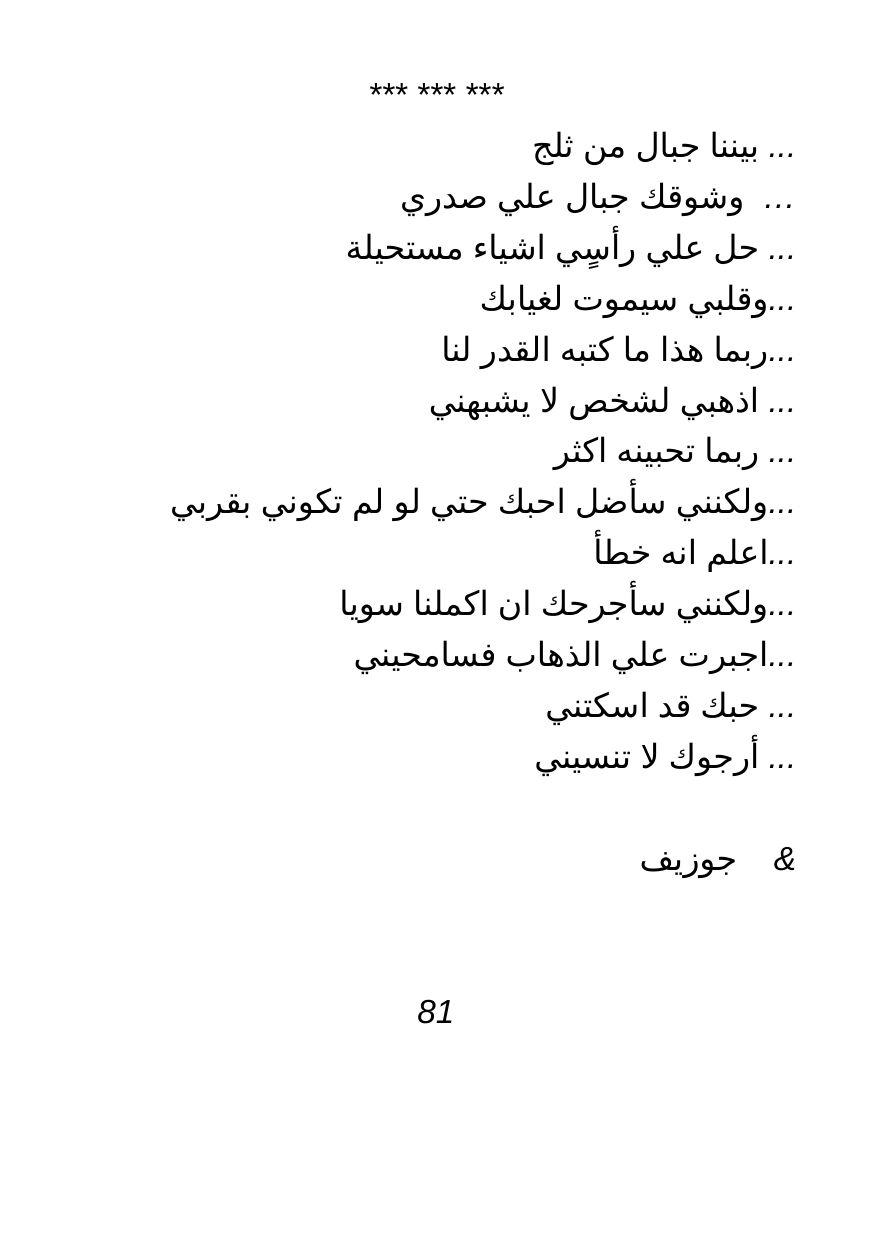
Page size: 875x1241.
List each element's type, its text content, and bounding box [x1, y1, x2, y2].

text 81 [75, 992, 799, 1030]
text اعلم انه خطأ... [75, 533, 799, 572]
text ولكنني سأضل احبك حتي لو لم تكوني بقربي... [75, 482, 799, 521]
text حبك قد اسكتني ... [75, 686, 799, 725]
text اجبرت علي الذهاب فسامحيني... [75, 635, 799, 674]
text ربما تحبينه اكثر ... [75, 432, 799, 470]
text ولكنني سأجرحك ان اكملنا سويا... [75, 584, 799, 623]
text جوزيف & [75, 839, 799, 877]
text اذهبي لشخص لا يشبهني ... [75, 381, 799, 419]
text حل علي رأسٍي اشياء مستحيلة ... [75, 228, 799, 266]
text *** *** *** [75, 75, 799, 113]
text أرجوك لا تنسيني ... [75, 737, 799, 776]
text ربما هذا ما كتبه القدر لنا... [75, 330, 799, 368]
text وقلبي سيموت لغيابك... [75, 279, 799, 317]
text بيننا جبال من ثلج ... [75, 126, 799, 164]
text وشوقك جبال علي صدري … [75, 177, 799, 215]
